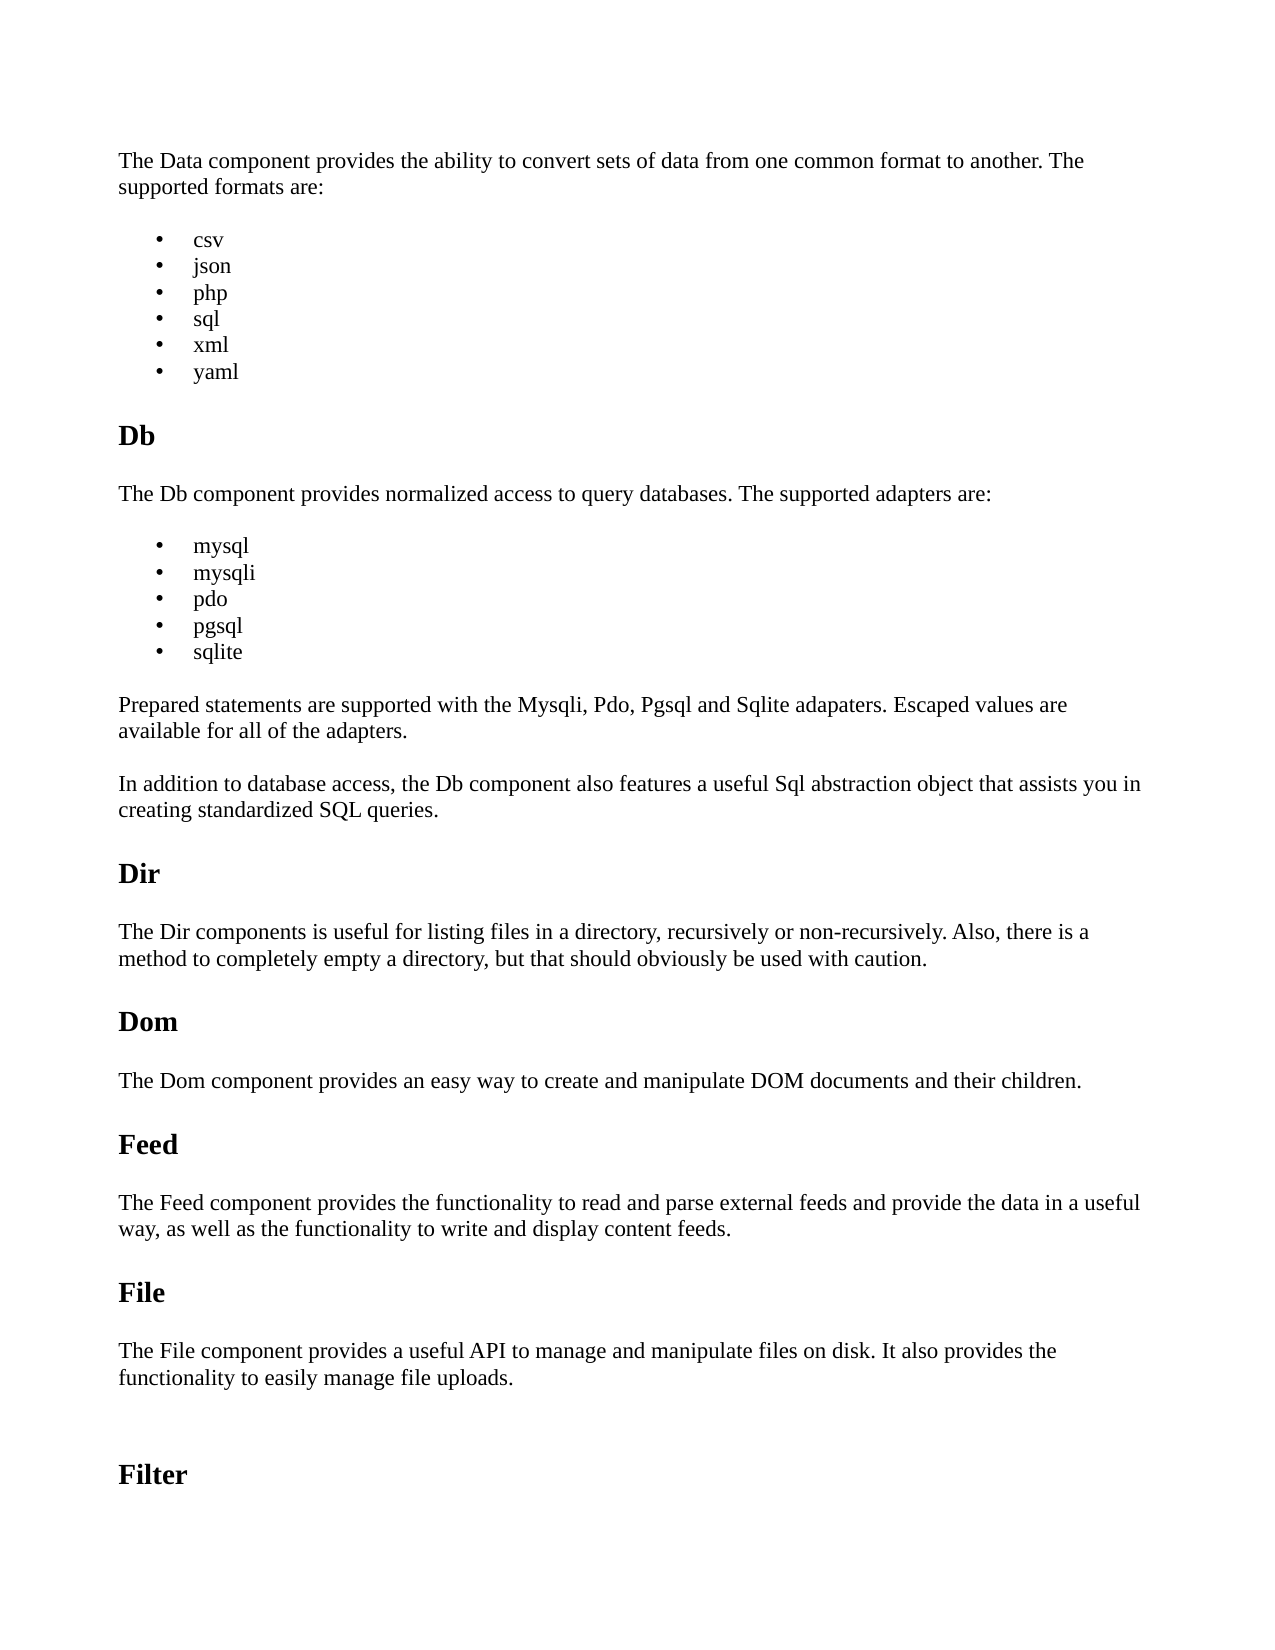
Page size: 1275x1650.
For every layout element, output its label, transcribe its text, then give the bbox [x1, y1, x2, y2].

text In addition to database access, the Db component also features a useful Sql abstraction object that assists you in creating standardized SQL queries. [118, 770, 1157, 822]
text The File component provides a useful API to manage and manipulate files on disk. It also provides the functionality to easily manage file uploads. [118, 1338, 1157, 1390]
list pdo [156, 585, 1157, 612]
list sqlite [156, 638, 1157, 664]
list yaml [156, 358, 1157, 384]
text The Dir components is useful for listing files in a directory, recursively or non-recursively. Also, there is a method to completely empty a directory, but that should obviously be used with caution. [118, 918, 1157, 971]
list sql [156, 305, 1157, 331]
list json [156, 252, 1157, 279]
text Feed [118, 1127, 1157, 1160]
text The Db component provides normalized access to query databases. The supported adapters are: [118, 480, 1157, 506]
text The Data component provides the ability to convert sets of data from one common format to another. The supported formats are: [118, 147, 1157, 199]
text Prepared statements are supported with the Mysqli, Pdo, Pgsql and Sqlite adapaters. Escaped values are available for all of the adapters. [118, 691, 1157, 743]
list pgsql [156, 612, 1157, 638]
text The Dom component provides an easy way to create and manipulate DOM documents and their children. [118, 1067, 1157, 1093]
text Filter [118, 1457, 1157, 1491]
text File [118, 1275, 1157, 1309]
list mysqli [156, 559, 1157, 585]
list php [156, 279, 1157, 305]
text Db [118, 418, 1157, 451]
text Dir [118, 856, 1157, 889]
list csv [156, 226, 1157, 252]
text Dom [118, 1004, 1157, 1038]
list xml [156, 331, 1157, 358]
list mysql [156, 533, 1157, 559]
text The Feed component provides the functionality to read and parse external feeds and provide the data in a useful way, as well as the functionality to write and display content feeds. [118, 1189, 1157, 1242]
